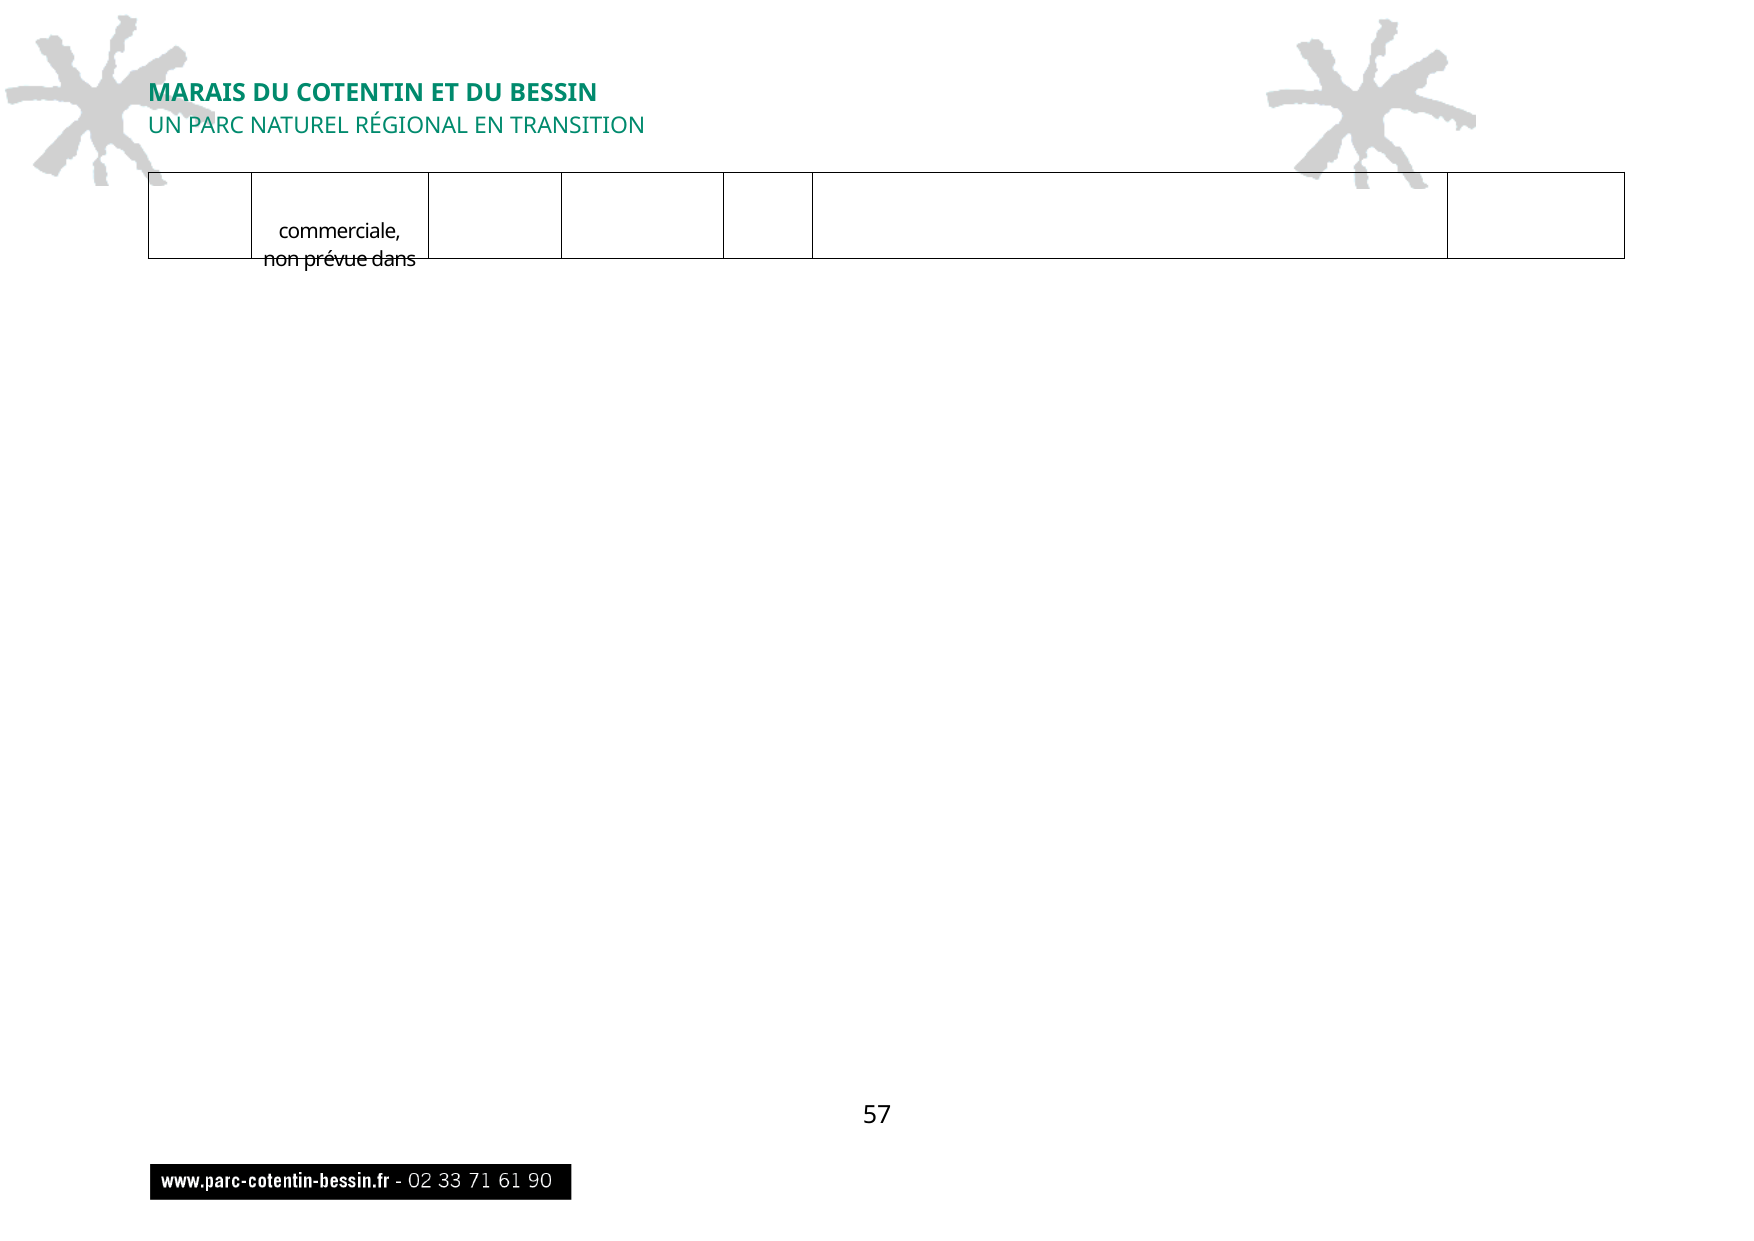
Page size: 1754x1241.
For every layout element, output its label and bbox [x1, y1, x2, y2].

table_cell [1448, 173, 1624, 258]
table_cell [724, 173, 812, 258]
table_cell [813, 173, 1447, 258]
picture [147, 1162, 572, 1203]
